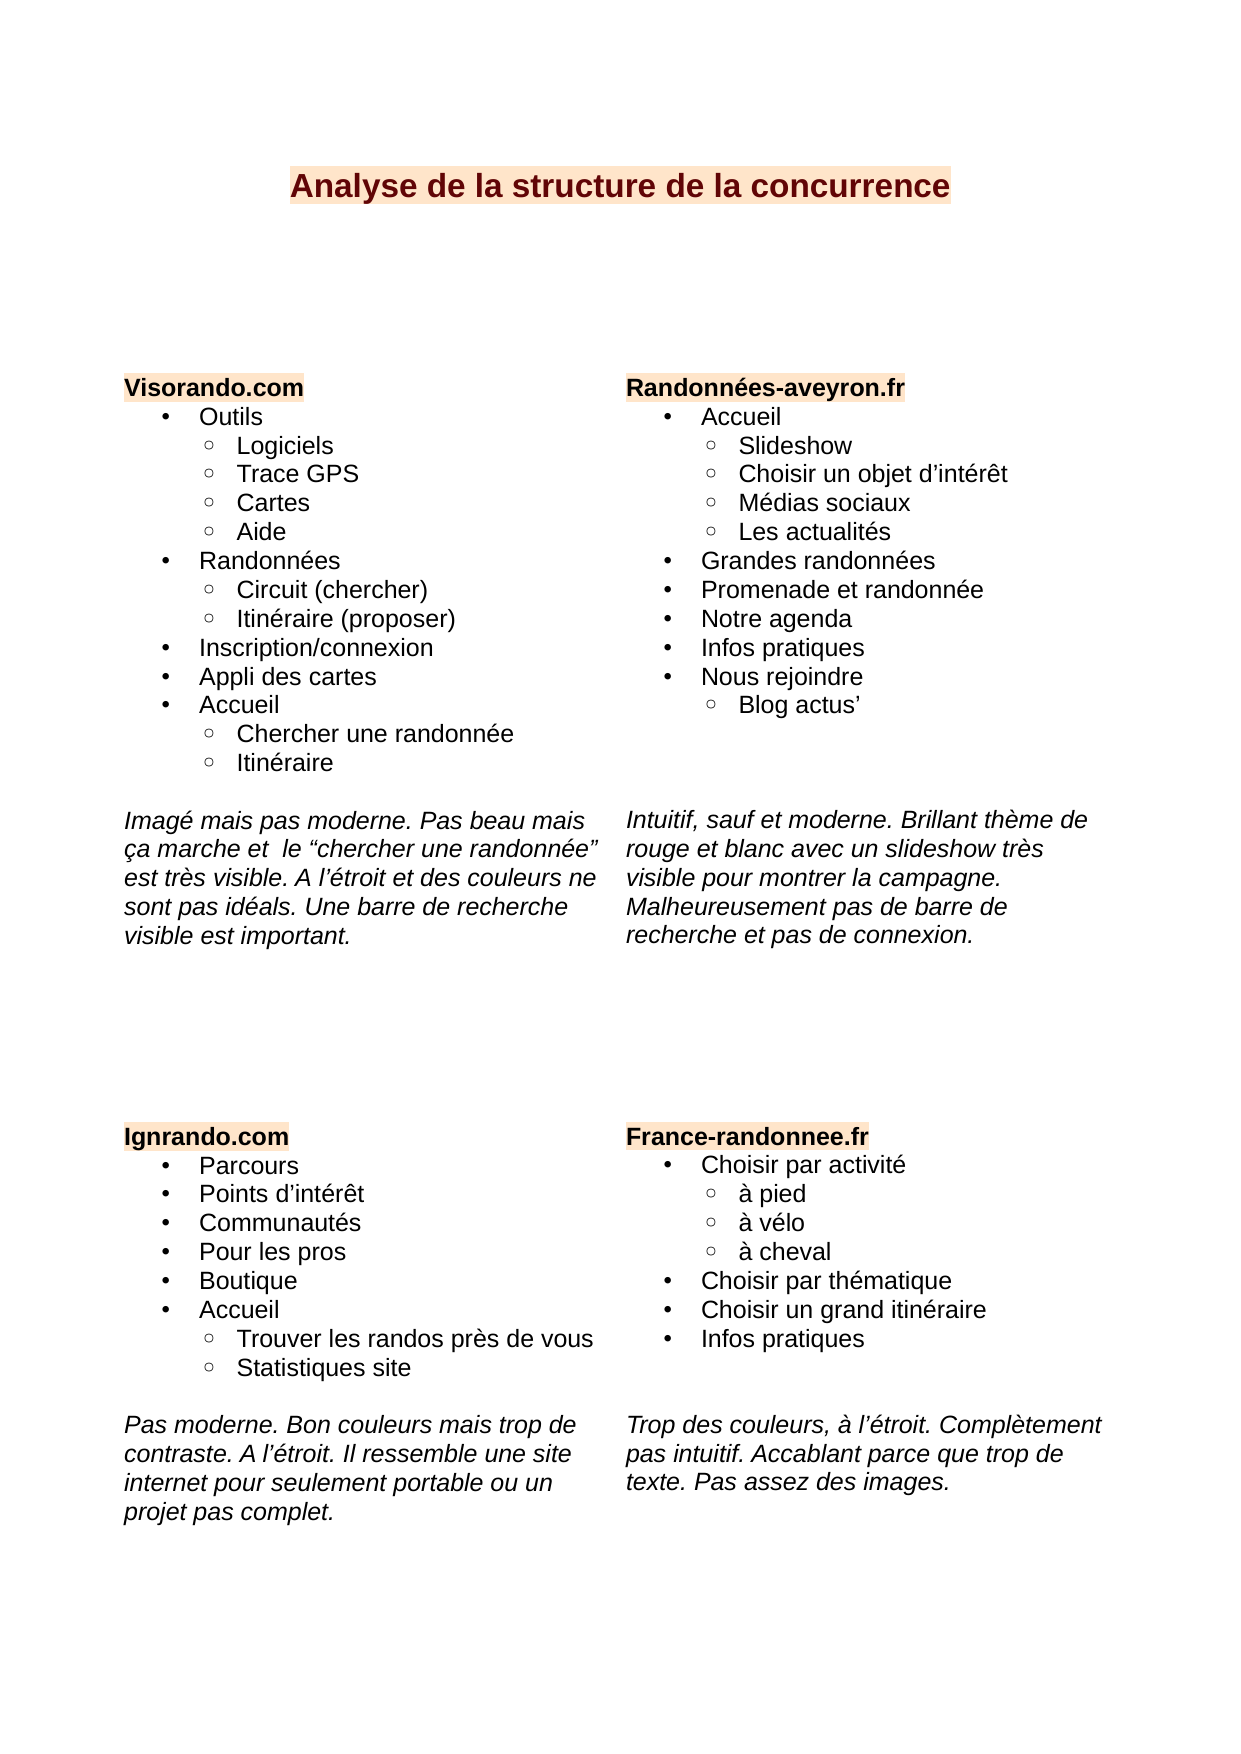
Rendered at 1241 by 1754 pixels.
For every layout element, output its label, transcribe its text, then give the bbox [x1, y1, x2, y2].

table_header Visorando.com Outils Logiciels Trace GPS Cartes Aide Randonnées Circuit (chercher) Itinéraire (proposer) Inscription/connexion Appli des cartes Accueil Chercher une randonnée Itinéraire Imagé mais pas moderne. Pas beau mais ça marche et le “chercher une randonnée” est très visible. A l’étroit et des couleurs ne sont pas idéals. Une barre de recherche visible est important. Ignrando.com Parcours Points d’intérêt Communautés Pour les pros Boutique Accueil Trouver les randos près de vous Statistiques site Pas moderne. Bon couleurs mais trop de contraste. A l’étroit. Il ressemble une site internet pour seulement portable ou un projet pas complet. [118, 367, 620, 1531]
table_header Randonnées-aveyron.fr Accueil Slideshow Choisir un objet d’intérêt Médias sociaux Les actualités Grandes randonnées Promenade et randonnée Notre agenda Infos pratiques Nous rejoindre Blog actus’ Intuitif, sauf et moderne. Brillant thème de rouge et blanc avec un slideshow très visible pour montrer la campagne. Malheureusement pas de barre de recherche et pas de connexion. France-randonnee.fr Choisir par activité à pied à vélo à cheval Choisir par thématique Choisir un grand itinéraire Infos pratiques Trop des couleurs, à l’étroit. Complètement pas intuitif. Accablant parce que trop de texte. Pas assez des images. [620, 367, 1128, 1531]
text Analyse de la structure de la concurrence [118, 166, 1122, 204]
